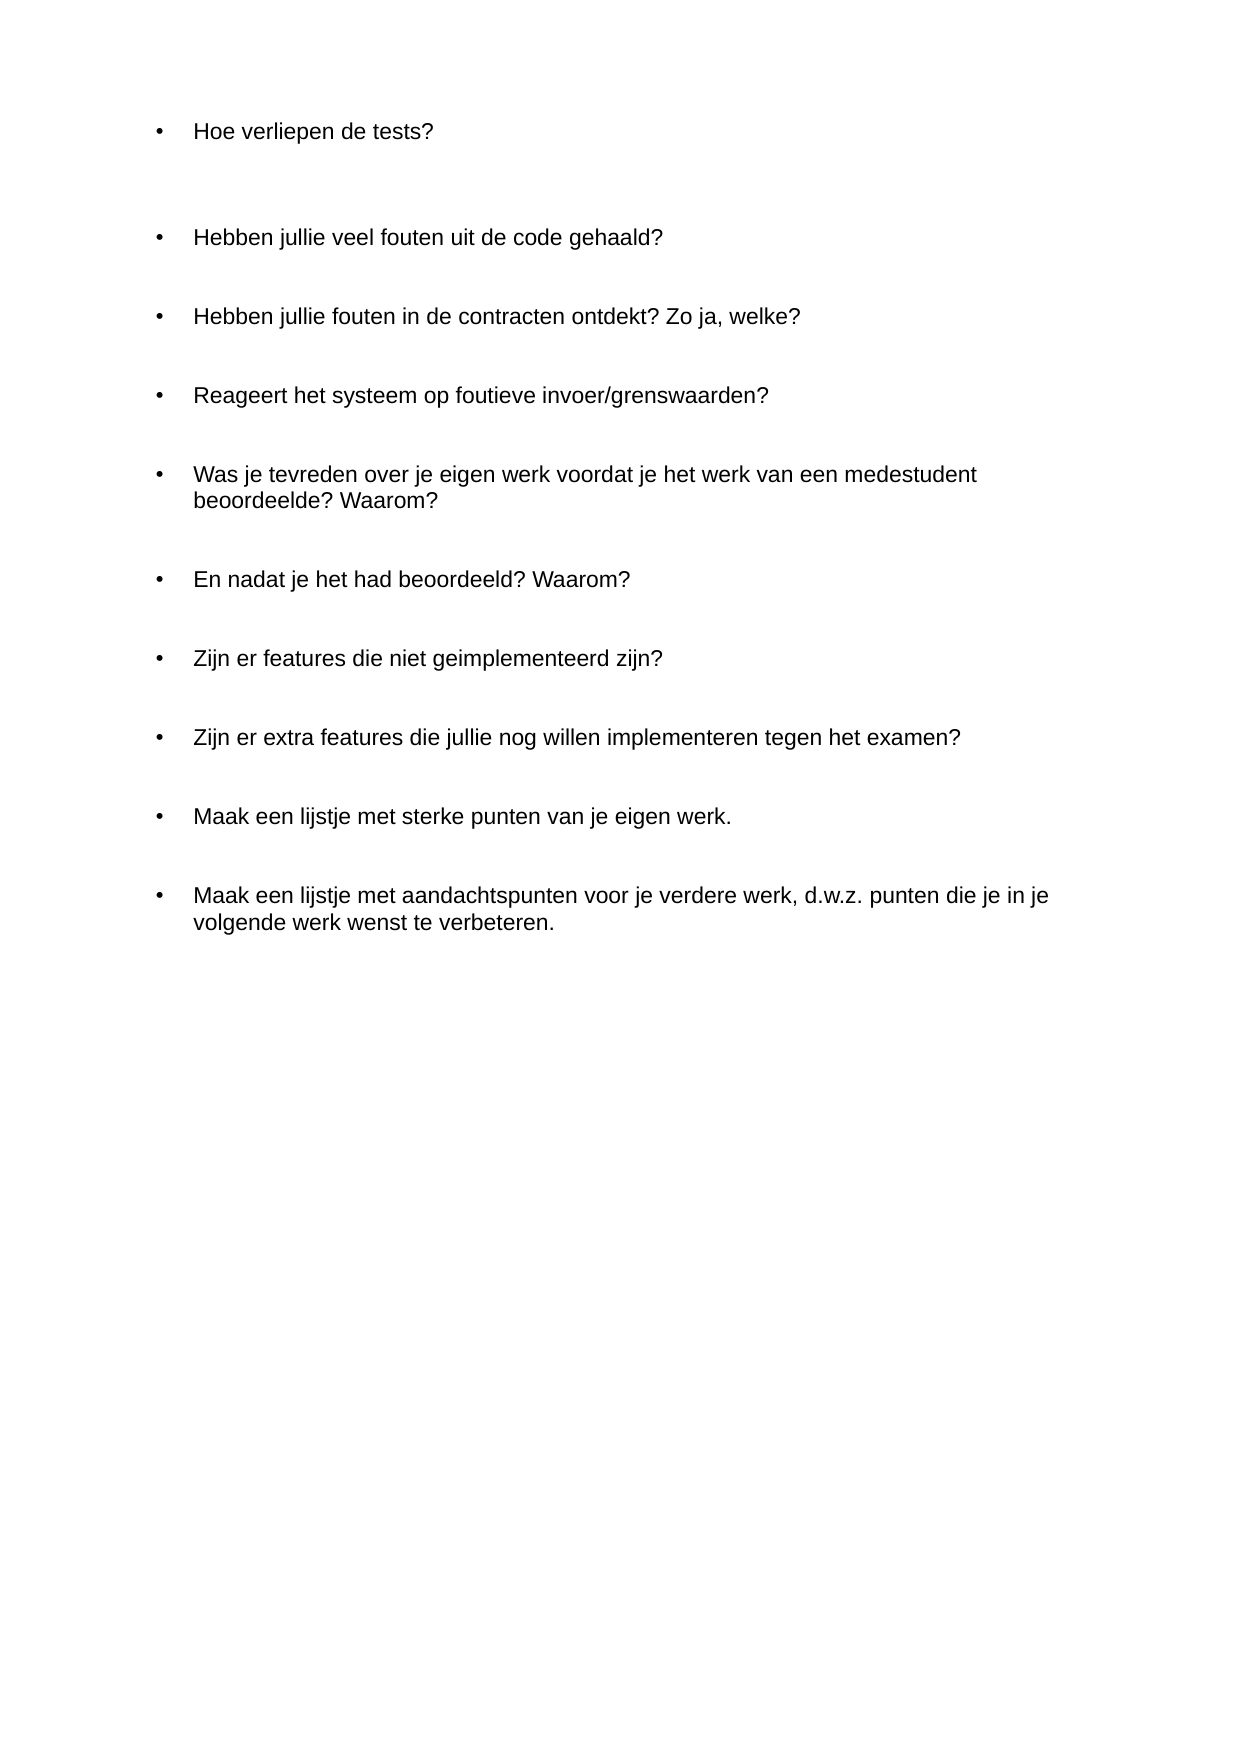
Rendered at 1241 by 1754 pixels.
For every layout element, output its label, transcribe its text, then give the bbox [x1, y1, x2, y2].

list Zijn er extra features die jullie nog willen implementeren tegen het examen? [156, 724, 1122, 751]
list Zijn er features die niet geimplementeerd zijn? [156, 645, 1122, 672]
list En nadat je het had beoordeeld? Waarom? [156, 566, 1122, 592]
list Was je tevreden over je eigen werk voordat je het werk van een medestudent beoordeelde? Waarom? [156, 461, 1122, 513]
list Reageert het systeem op foutieve invoer/grenswaarden? [156, 382, 1122, 408]
list Hebben jullie veel fouten uit de code gehaald? [156, 223, 1122, 250]
list Hebben jullie fouten in de contracten ontdekt? Zo ja, welke? [156, 303, 1122, 329]
list Maak een lijstje met aandachtspunten voor je verdere werk, d.w.z. punten die je in je volgende werk wenst te verbeteren. [156, 882, 1122, 935]
list Maak een lijstje met sterke punten van je eigen werk. [156, 803, 1122, 830]
list Hoe verliepen de tests? [156, 118, 1122, 144]
